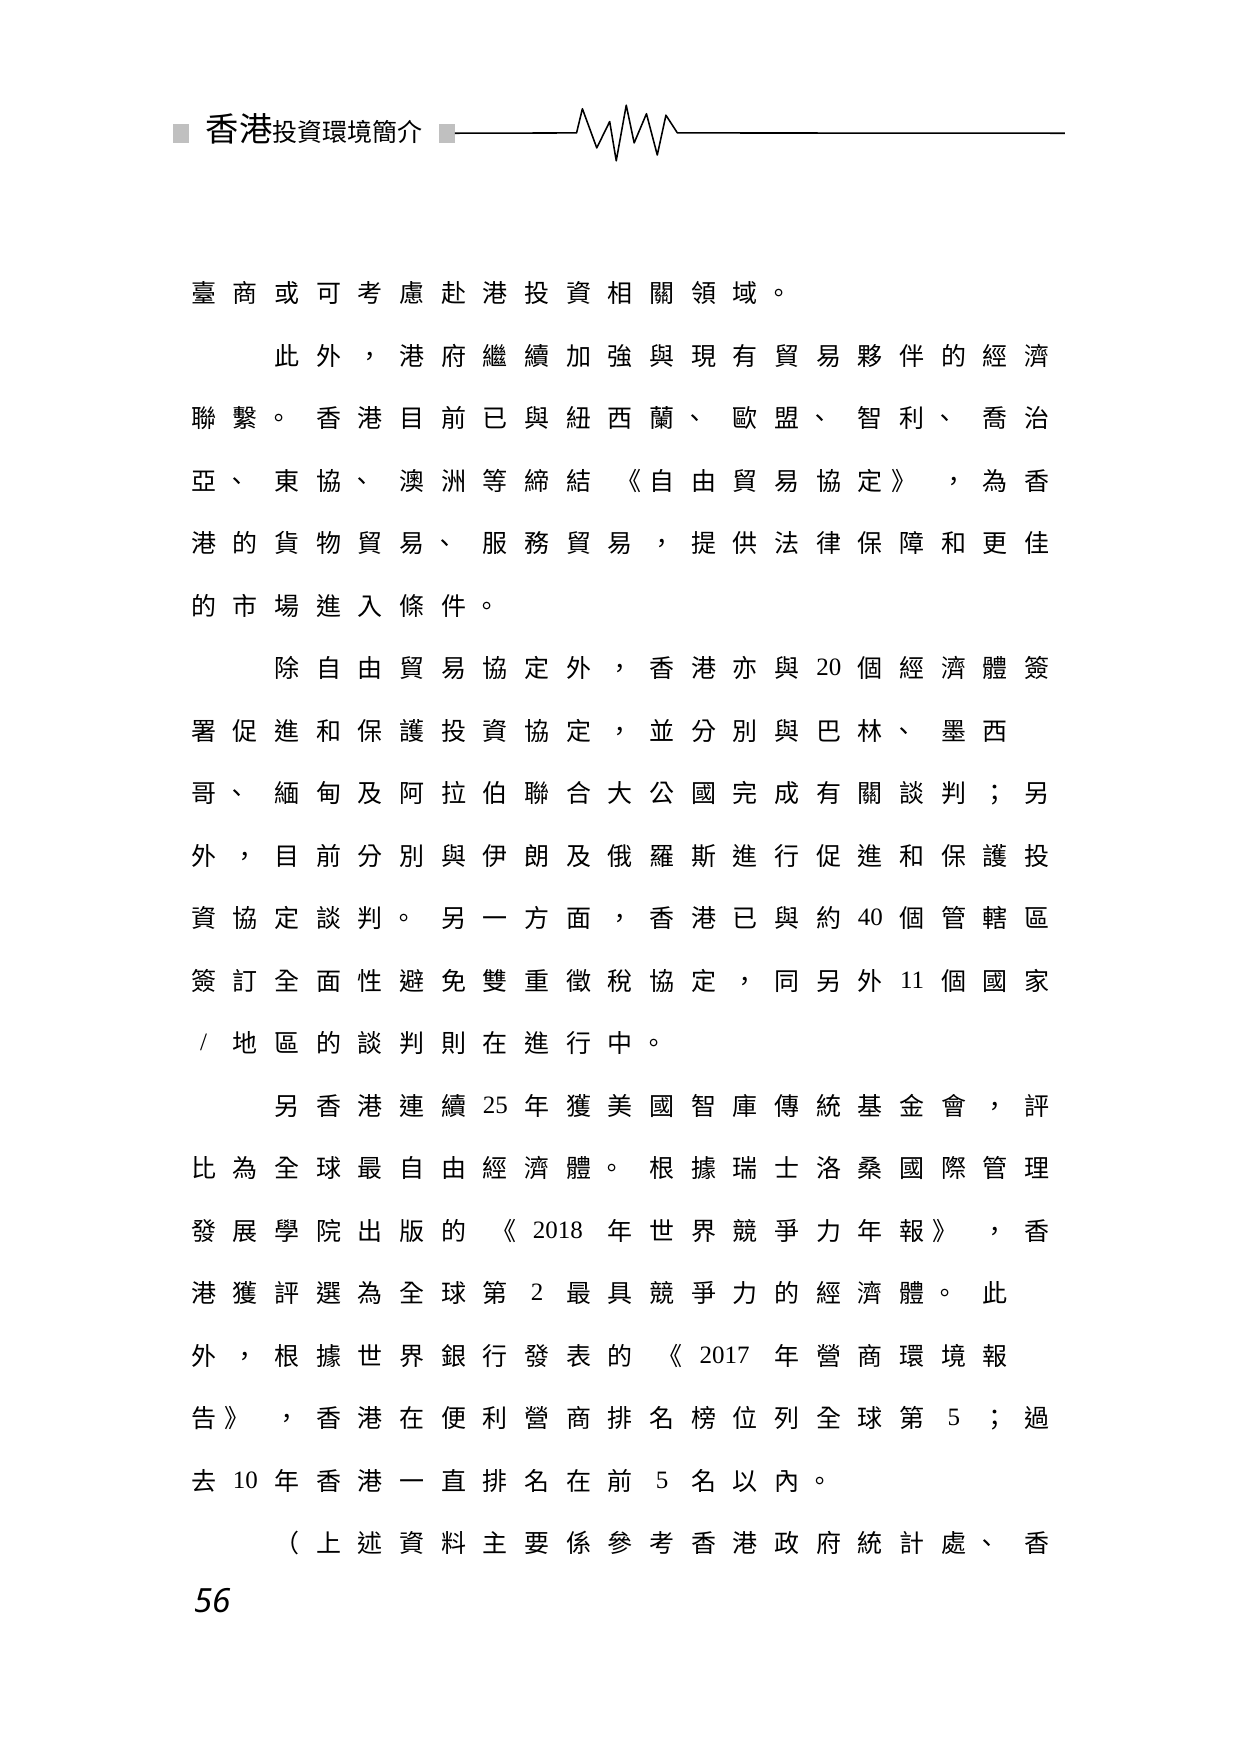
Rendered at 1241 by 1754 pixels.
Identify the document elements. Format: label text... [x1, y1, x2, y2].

text 除自由貿易協定外，香港亦與20個經濟體簽署促進和保護投資協定，並分別與巴林、墨西哥、緬甸及阿拉伯聯合大公國完成有關談判；另外，目前分別與伊朗及俄羅斯進行促進和保護投資協定談判。另一方面，香港已與約40個管轄區簽訂全面性避免雙重徵稅協定，同另外11個國家/地區的談判則在進行中。 [183, 625, 1058, 1063]
text 此外，港府繼續加強與現有貿易夥伴的經濟聯繫。香港目前已與紐西蘭、歐盟、智利、喬治亞、東協、澳洲等締結《自由貿易協定》，為香港的貨物貿易、服務貿易，提供法律保障和更佳的市場進入條件。 [183, 313, 1058, 625]
text 臺商或可考慮赴港投資相關領域。 [183, 250, 1058, 313]
text （上述資料主要係參考香港政府統計處、香 [183, 1500, 1058, 1563]
text 另香港連續25年獲美國智庫傳統基金會，評比為全球最自由經濟體。根據瑞士洛桑國際管理發展學院出版的《2018年世界競爭力年報》，香港獲評選為全球第2最具競爭力的經濟體。此外，根據世界銀行發表的《2017年營商環境報告》，香港在便利營商排名榜位列全球第5；過去10年香港一直排名在前5名以內。 [183, 1063, 1058, 1500]
